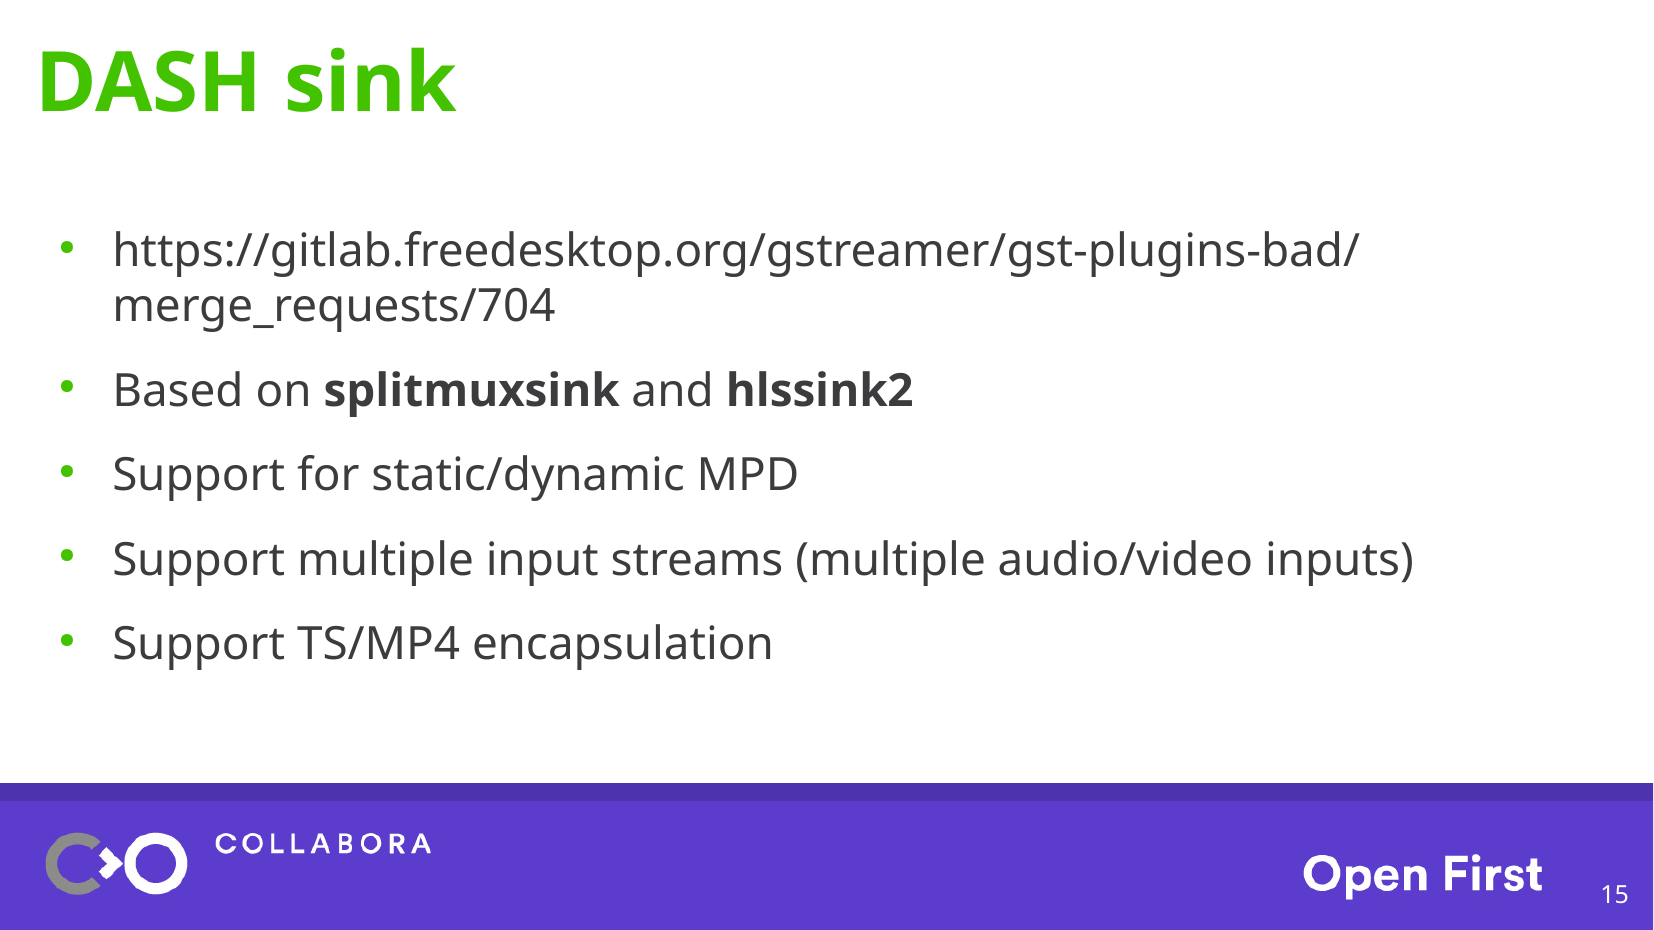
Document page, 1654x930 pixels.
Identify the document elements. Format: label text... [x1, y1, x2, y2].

title DASH sink [35, 28, 1608, 192]
list https://gitlab.freedesktop.org/gstreamer/gst-plugins-bad/merge_requests/704 Based on splitmuxsink and hlssink2 Support for static/dynamic MPD Support multiple input streams (multiple audio/video inputs) Support TS/MP4 encapsulation [41, 220, 1613, 586]
picture [0, 0, 1654, 930]
